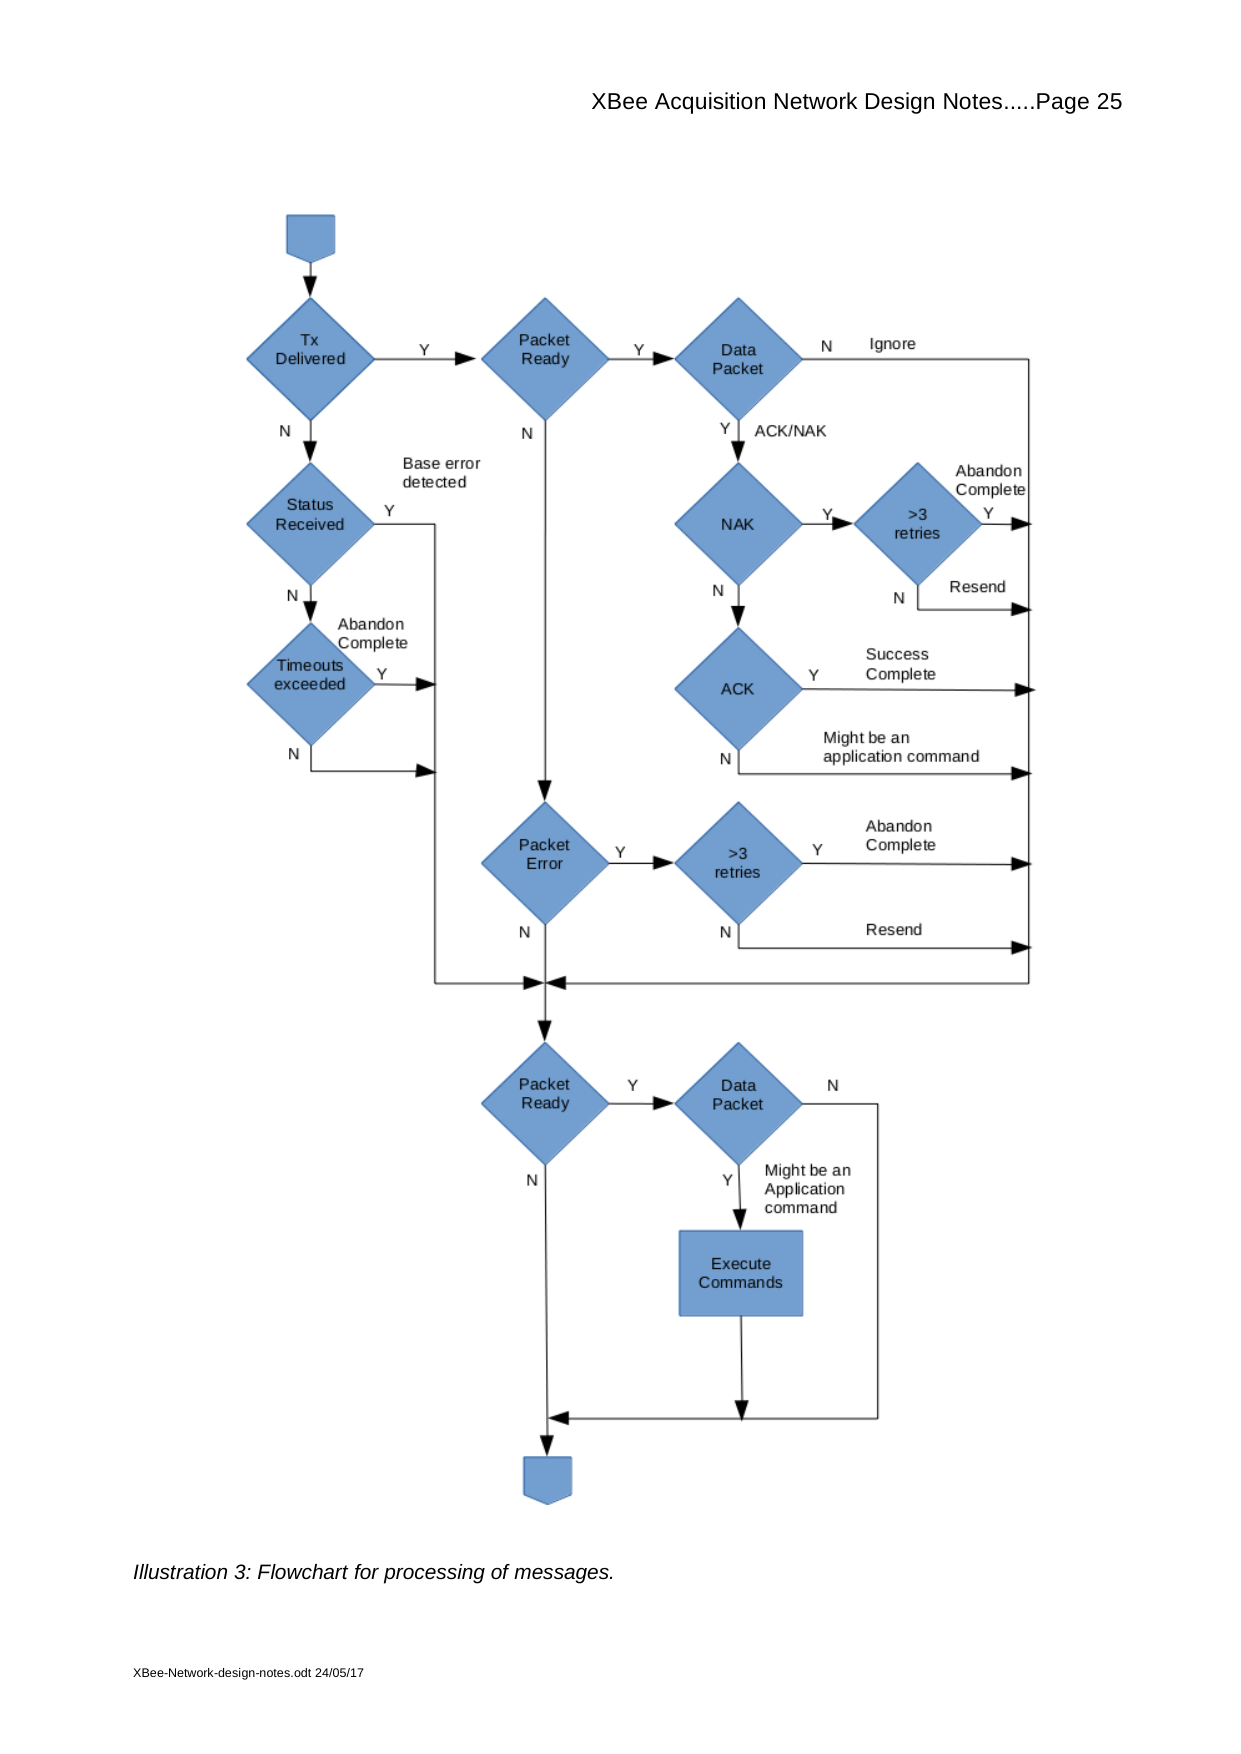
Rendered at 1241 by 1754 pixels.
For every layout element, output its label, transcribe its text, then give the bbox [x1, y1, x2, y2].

picture [132, 161, 1123, 1561]
text Illustration 3: Flowchart for processing of messages. [133, 1561, 1123, 1584]
